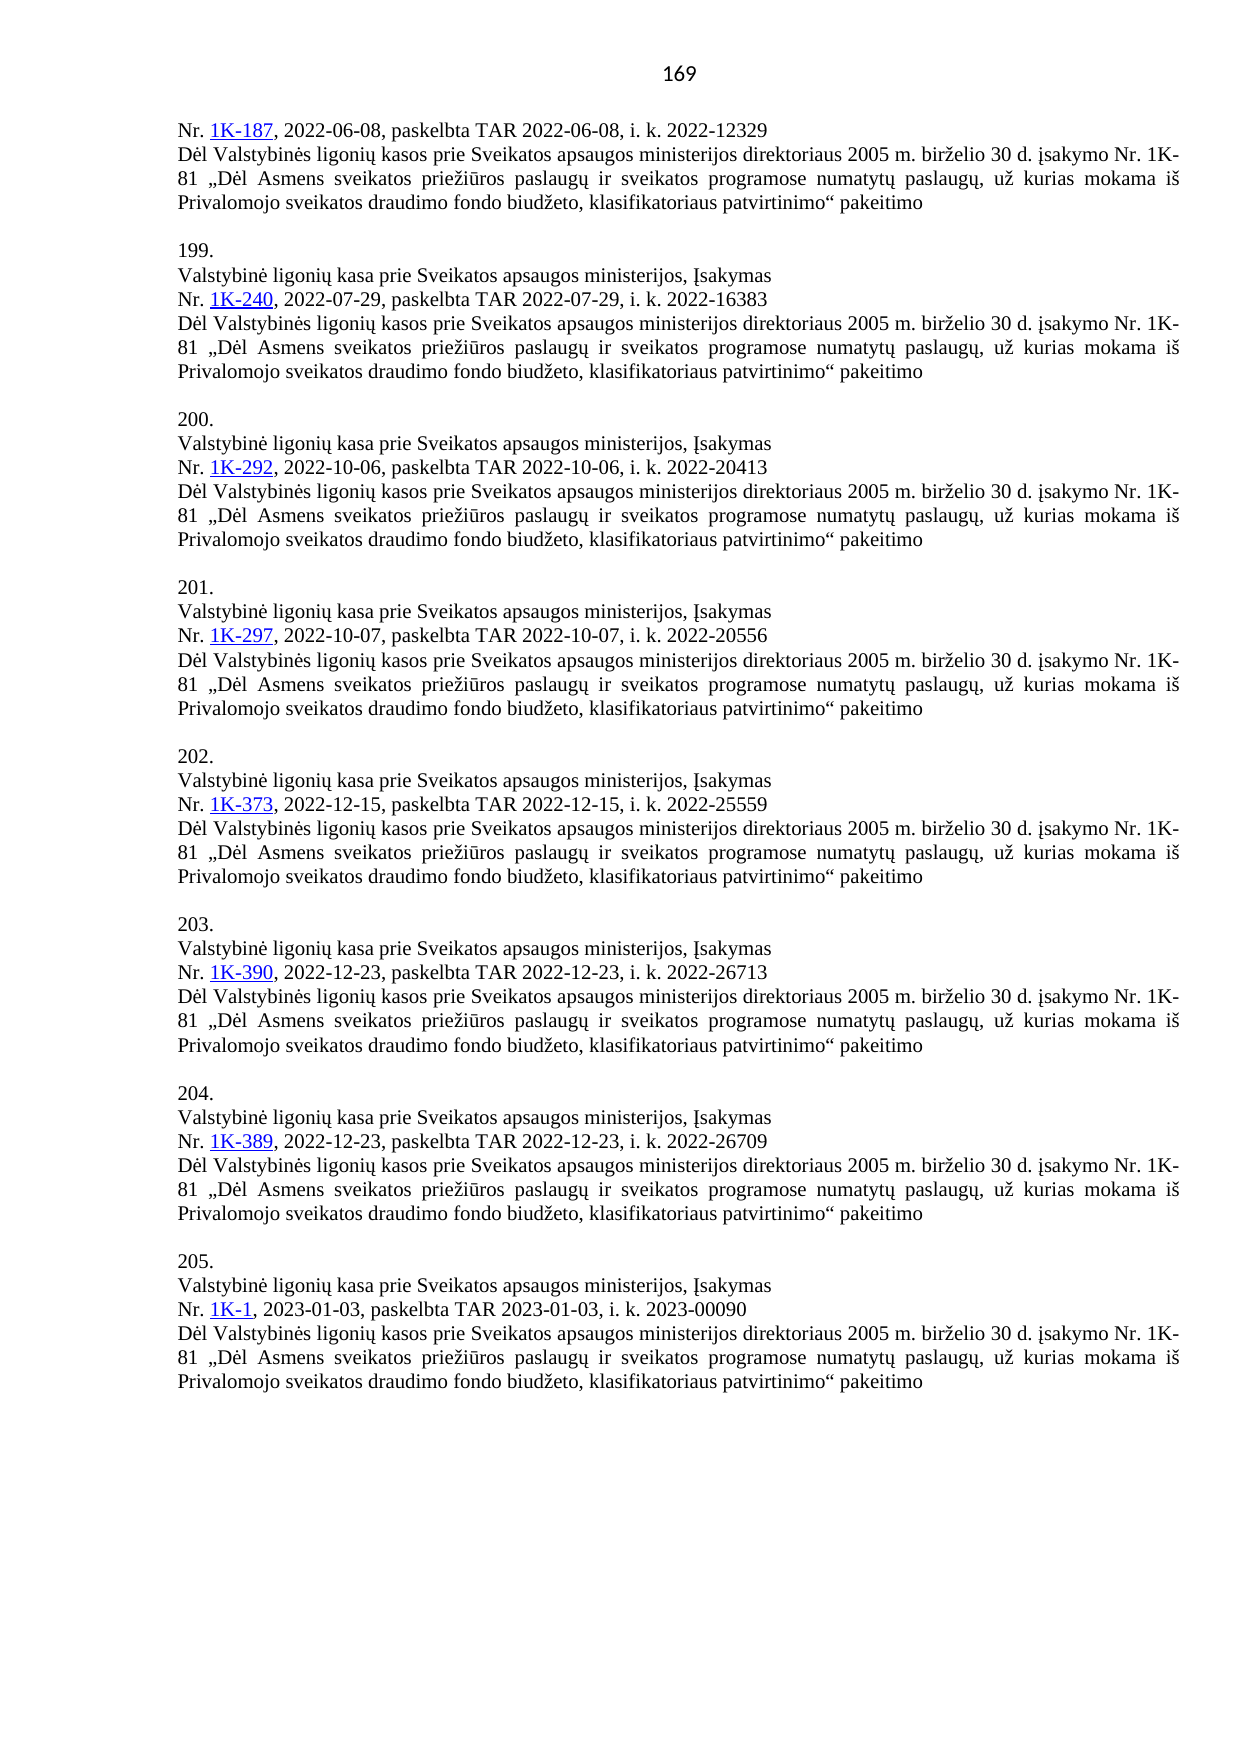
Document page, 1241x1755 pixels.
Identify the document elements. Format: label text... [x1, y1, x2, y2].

text Valstybinė ligonių kasa prie Sveikatos apsaugos ministerijos, Įsakymas [177, 936, 1181, 960]
text Nr. 1K-1, 2023-01-03, paskelbta TAR 2023-01-03, i. k. 2023-00090 [177, 1297, 1181, 1321]
text 204. [177, 1081, 1181, 1105]
text Dėl Valstybinės ligonių kasos prie Sveikatos apsaugos ministerijos direktoriaus 2005 m. birželio 30 d. įsakymo Nr. 1K-81 „Dėl Asmens sveikatos priežiūros paslaugų ir sveikatos programose numatytų paslaugų, už kurias mokama iš Privalomojo sveikatos draudimo fondo biudžeto, klasifikatoriaus patvirtinimo“ pakeitimo [177, 984, 1181, 1057]
text Nr. 1K-389, 2022-12-23, paskelbta TAR 2022-12-23, i. k. 2022-26709 [177, 1129, 1181, 1153]
text 200. [177, 407, 1181, 431]
text Nr. 1K-373, 2022-12-15, paskelbta TAR 2022-12-15, i. k. 2022-25559 [177, 792, 1181, 816]
text Nr. 1K-390, 2022-12-23, paskelbta TAR 2022-12-23, i. k. 2022-26713 [177, 960, 1181, 984]
text Valstybinė ligonių kasa prie Sveikatos apsaugos ministerijos, Įsakymas [177, 768, 1181, 792]
text Dėl Valstybinės ligonių kasos prie Sveikatos apsaugos ministerijos direktoriaus 2005 m. birželio 30 d. įsakymo Nr. 1K-81 „Dėl Asmens sveikatos priežiūros paslaugų ir sveikatos programose numatytų paslaugų, už kurias mokama iš Privalomojo sveikatos draudimo fondo biudžeto, klasifikatoriaus patvirtinimo“ pakeitimo [177, 142, 1181, 214]
text Valstybinė ligonių kasa prie Sveikatos apsaugos ministerijos, Įsakymas [177, 431, 1181, 455]
text Dėl Valstybinės ligonių kasos prie Sveikatos apsaugos ministerijos direktoriaus 2005 m. birželio 30 d. įsakymo Nr. 1K-81 „Dėl Asmens sveikatos priežiūros paslaugų ir sveikatos programose numatytų paslaugų, už kurias mokama iš Privalomojo sveikatos draudimo fondo biudžeto, klasifikatoriaus patvirtinimo“ pakeitimo [177, 479, 1181, 551]
text Dėl Valstybinės ligonių kasos prie Sveikatos apsaugos ministerijos direktoriaus 2005 m. birželio 30 d. įsakymo Nr. 1K-81 „Dėl Asmens sveikatos priežiūros paslaugų ir sveikatos programose numatytų paslaugų, už kurias mokama iš Privalomojo sveikatos draudimo fondo biudžeto, klasifikatoriaus patvirtinimo“ pakeitimo [177, 1153, 1181, 1225]
text Dėl Valstybinės ligonių kasos prie Sveikatos apsaugos ministerijos direktoriaus 2005 m. birželio 30 d. įsakymo Nr. 1K-81 „Dėl Asmens sveikatos priežiūros paslaugų ir sveikatos programose numatytų paslaugų, už kurias mokama iš Privalomojo sveikatos draudimo fondo biudžeto, klasifikatoriaus patvirtinimo“ pakeitimo [177, 1321, 1181, 1393]
text Nr. 1K-240, 2022-07-29, paskelbta TAR 2022-07-29, i. k. 2022-16383 [177, 287, 1181, 311]
text Valstybinė ligonių kasa prie Sveikatos apsaugos ministerijos, Įsakymas [177, 1273, 1181, 1297]
text Dėl Valstybinės ligonių kasos prie Sveikatos apsaugos ministerijos direktoriaus 2005 m. birželio 30 d. įsakymo Nr. 1K-81 „Dėl Asmens sveikatos priežiūros paslaugų ir sveikatos programose numatytų paslaugų, už kurias mokama iš Privalomojo sveikatos draudimo fondo biudžeto, klasifikatoriaus patvirtinimo“ pakeitimo [177, 311, 1181, 383]
text 203. [177, 912, 1181, 936]
text Nr. 1K-297, 2022-10-07, paskelbta TAR 2022-10-07, i. k. 2022-20556 [177, 623, 1181, 647]
text 201. [177, 575, 1181, 599]
text Dėl Valstybinės ligonių kasos prie Sveikatos apsaugos ministerijos direktoriaus 2005 m. birželio 30 d. įsakymo Nr. 1K-81 „Dėl Asmens sveikatos priežiūros paslaugų ir sveikatos programose numatytų paslaugų, už kurias mokama iš Privalomojo sveikatos draudimo fondo biudžeto, klasifikatoriaus patvirtinimo“ pakeitimo [177, 816, 1181, 888]
text Valstybinė ligonių kasa prie Sveikatos apsaugos ministerijos, Įsakymas [177, 1105, 1181, 1129]
text 199. [177, 238, 1181, 262]
text Dėl Valstybinės ligonių kasos prie Sveikatos apsaugos ministerijos direktoriaus 2005 m. birželio 30 d. įsakymo Nr. 1K-81 „Dėl Asmens sveikatos priežiūros paslaugų ir sveikatos programose numatytų paslaugų, už kurias mokama iš Privalomojo sveikatos draudimo fondo biudžeto, klasifikatoriaus patvirtinimo“ pakeitimo [177, 647, 1181, 720]
text Nr. 1K-292, 2022-10-06, paskelbta TAR 2022-10-06, i. k. 2022-20413 [177, 455, 1181, 479]
text Nr. 1K-187, 2022-06-08, paskelbta TAR 2022-06-08, i. k. 2022-12329 [177, 118, 1181, 142]
text 202. [177, 744, 1181, 768]
text 205. [177, 1249, 1181, 1273]
text Valstybinė ligonių kasa prie Sveikatos apsaugos ministerijos, Įsakymas [177, 262, 1181, 287]
text Valstybinė ligonių kasa prie Sveikatos apsaugos ministerijos, Įsakymas [177, 599, 1181, 623]
